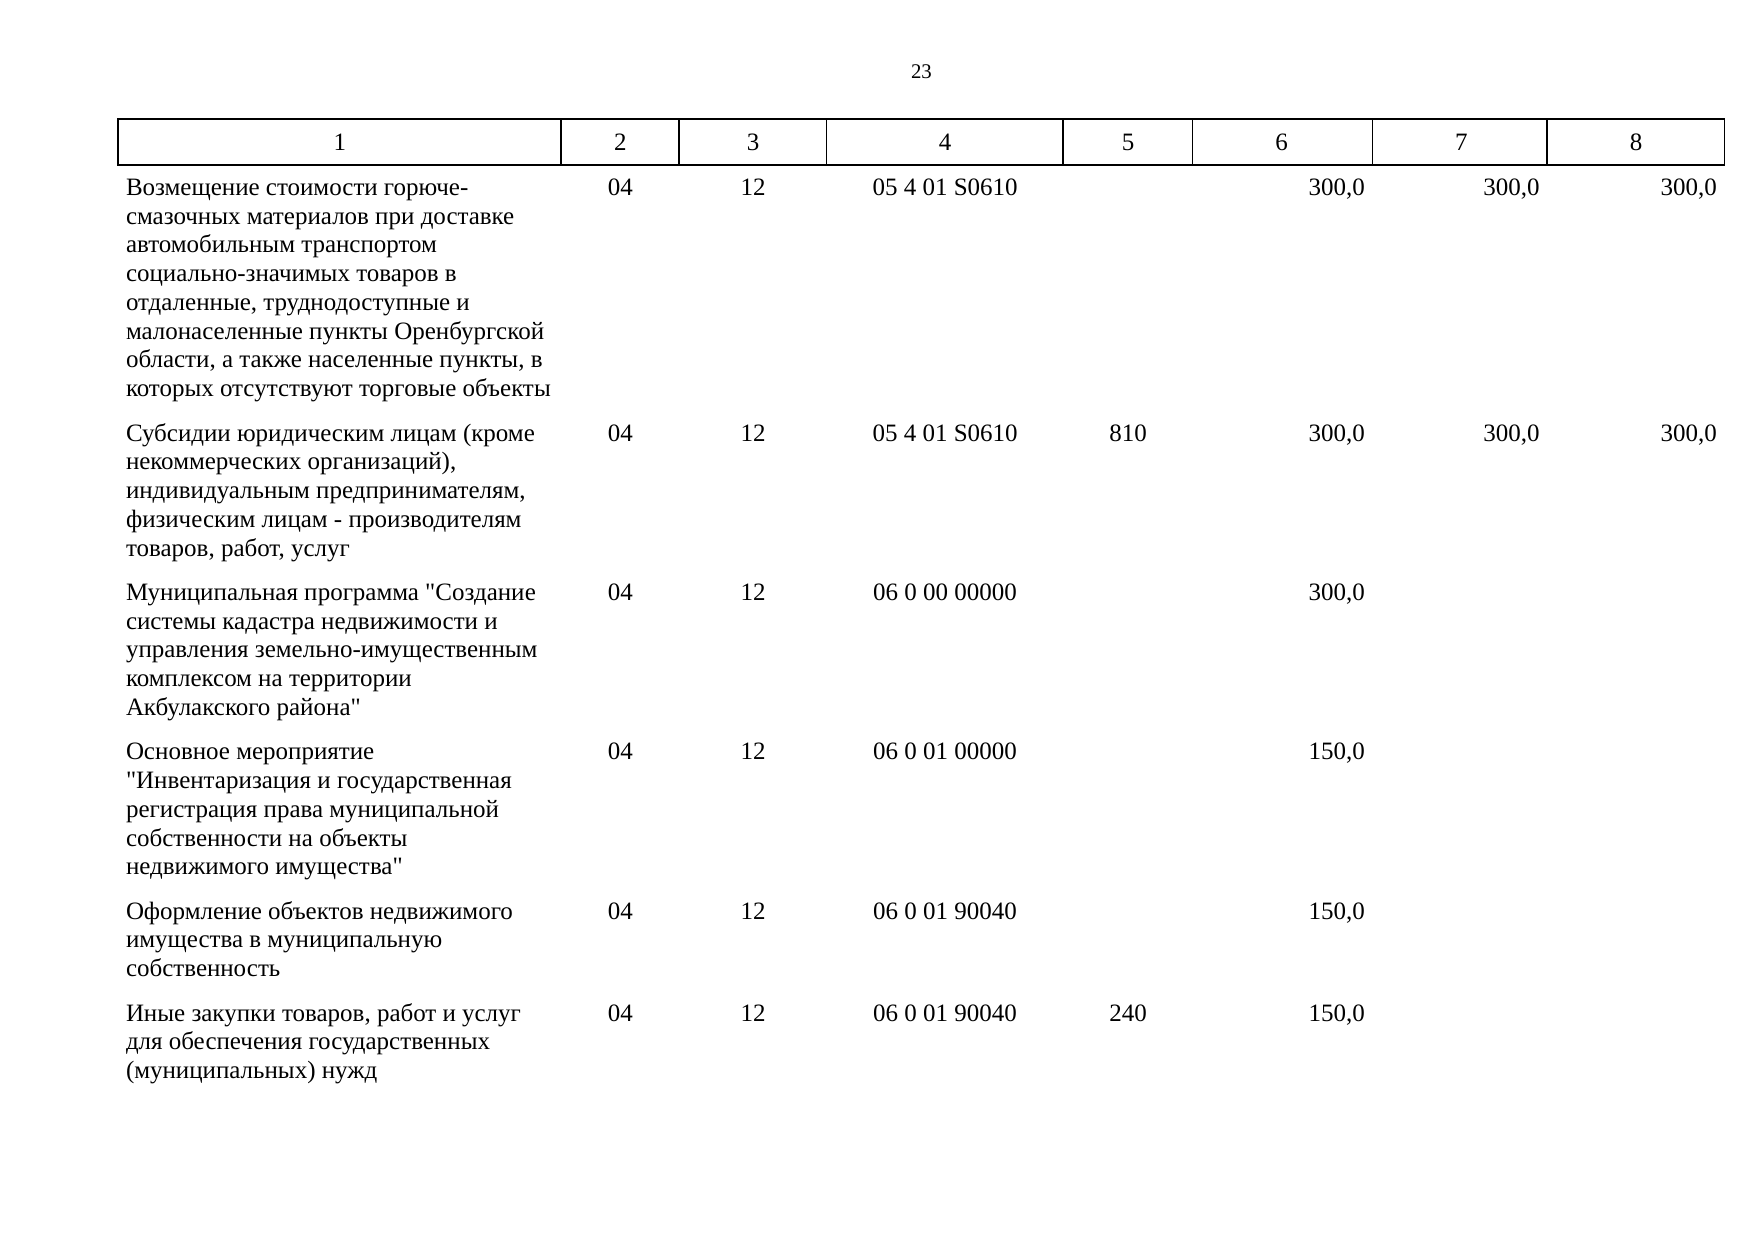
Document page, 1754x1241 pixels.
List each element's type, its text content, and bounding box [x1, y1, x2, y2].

table_header 2 [569, 128, 671, 156]
table_cell Основное мероприятие "Инвентаризация и государственная регистрация права муниципальной собственности на объекты недвижимого имущества" [118, 729, 561, 888]
table_cell Субсидии юридическим лицам (кроме некоммерческих организаций), индивидуальным предпринимателям, физическим лицам - производителям товаров, работ, услуг [118, 410, 561, 569]
table_cell 06 0 01 90040 [827, 888, 1063, 990]
table_cell [1063, 729, 1193, 888]
table_cell [1547, 569, 1724, 728]
table_header 6 [1201, 128, 1362, 156]
table_cell [1063, 569, 1193, 728]
table_cell 150,0 [1193, 729, 1372, 888]
table_cell 12 [679, 888, 827, 990]
table_cell [1063, 166, 1193, 410]
table_cell 12 [679, 410, 827, 569]
table_cell 04 [561, 410, 679, 569]
table_cell 12 [679, 569, 827, 728]
table_cell [1063, 888, 1193, 990]
table_cell 300,0 [1547, 166, 1724, 410]
table_cell Оформление объектов недвижимого имущества в муниципальную собственность [118, 888, 561, 990]
table_cell 06 0 00 00000 [827, 569, 1063, 728]
table_cell 240 [1063, 990, 1193, 1092]
table_cell 04 [561, 166, 679, 410]
table_cell [1547, 990, 1724, 1092]
table_header [1193, 120, 1372, 164]
table_cell [1372, 990, 1547, 1092]
table_cell 810 [1063, 410, 1193, 569]
table_cell [1372, 729, 1547, 888]
table_cell [1547, 888, 1724, 990]
table_header [1064, 120, 1192, 164]
table_header 8 [1555, 128, 1716, 156]
table_header 7 [1380, 128, 1542, 156]
table_cell 04 [561, 990, 679, 1092]
table_header 5 [1071, 128, 1185, 156]
table_cell 04 [561, 888, 679, 990]
table_cell 05 4 01 S0610 [827, 166, 1063, 410]
table_cell 06 0 01 90040 [827, 990, 1063, 1092]
table_cell 150,0 [1193, 888, 1372, 990]
table_cell Муниципальная программа "Создание системы кадастра недвижимости и управления земельно-имущественным комплексом на территории Акбулакского района" [118, 569, 561, 728]
table_cell [1547, 729, 1724, 888]
table_cell 150,0 [1193, 990, 1372, 1092]
table_header 3 [687, 128, 819, 156]
table_cell 300,0 [1372, 410, 1547, 569]
table_cell Иные закупки товаров, работ и услуг для обеспечения государственных (муниципальных) нужд [118, 990, 561, 1092]
table_header [680, 120, 826, 164]
table_cell [1372, 569, 1547, 728]
table_cell Возмещение стоимости горюче-смазочных материалов при доставке автомобильным транспортом социально-значимых товаров в отдаленные, труднодоступные и малонаселенные пункты Оренбургской области, а также населенные пункты, в которых отсутствуют торговые объекты [118, 166, 561, 410]
table_header [1548, 120, 1724, 164]
table_header [119, 120, 560, 164]
table_header 4 [835, 128, 1055, 156]
table_cell 300,0 [1193, 410, 1372, 569]
table_cell 05 4 01 S0610 [827, 410, 1063, 569]
table_header [562, 120, 678, 164]
table_cell 300,0 [1547, 410, 1724, 569]
table_cell 12 [679, 166, 827, 410]
table_cell 04 [561, 729, 679, 888]
table_cell 300,0 [1193, 166, 1372, 410]
table_header [827, 120, 1062, 164]
table_cell 04 [561, 569, 679, 728]
table_header 1 [126, 128, 553, 156]
table_header [1373, 120, 1546, 164]
table_cell 06 0 01 00000 [827, 729, 1063, 888]
table_cell 300,0 [1193, 569, 1372, 728]
table_cell 12 [679, 729, 827, 888]
table_cell 12 [679, 990, 827, 1092]
table_cell 300,0 [1372, 166, 1547, 410]
table_cell [1372, 888, 1547, 990]
